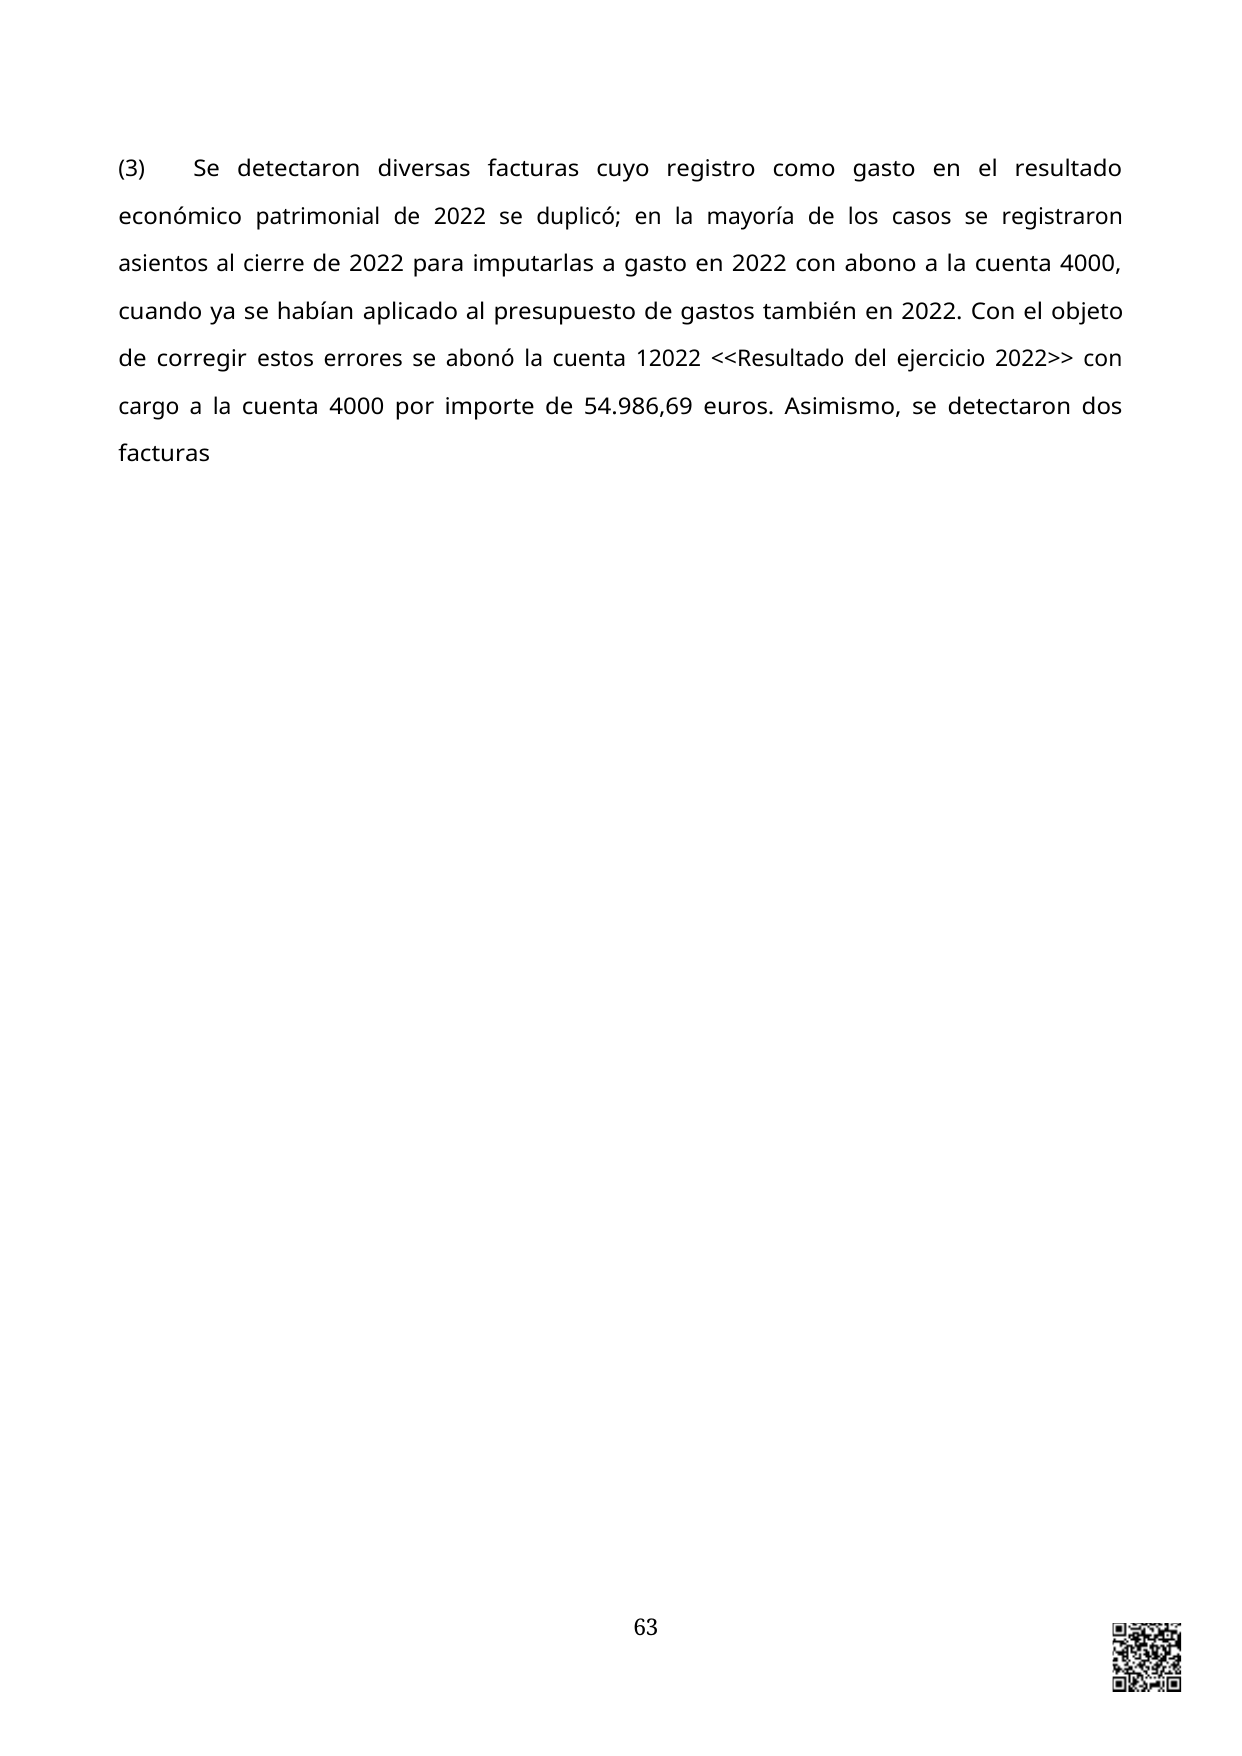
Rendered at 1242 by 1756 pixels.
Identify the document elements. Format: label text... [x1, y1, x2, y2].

list Se detectaron diversas facturas cuyo registro como gasto en el resultado económico patrimonial de 2022 se duplicó; en la mayoría de los casos se registraron asientos al cierre de 2022 para imputarlas a gasto en 2022 con abono a la cuenta 4000, cuando ya se habían aplicado al presupuesto de gastos también en 2022. Con el objeto de corregir estos errores se abonó la cuenta 12022 <<Resultado del ejercicio 2022>> con cargo a la cuenta 4000 por importe de 54.986,69 euros. Asimismo, se detectaron dos facturas [118, 152, 1124, 468]
